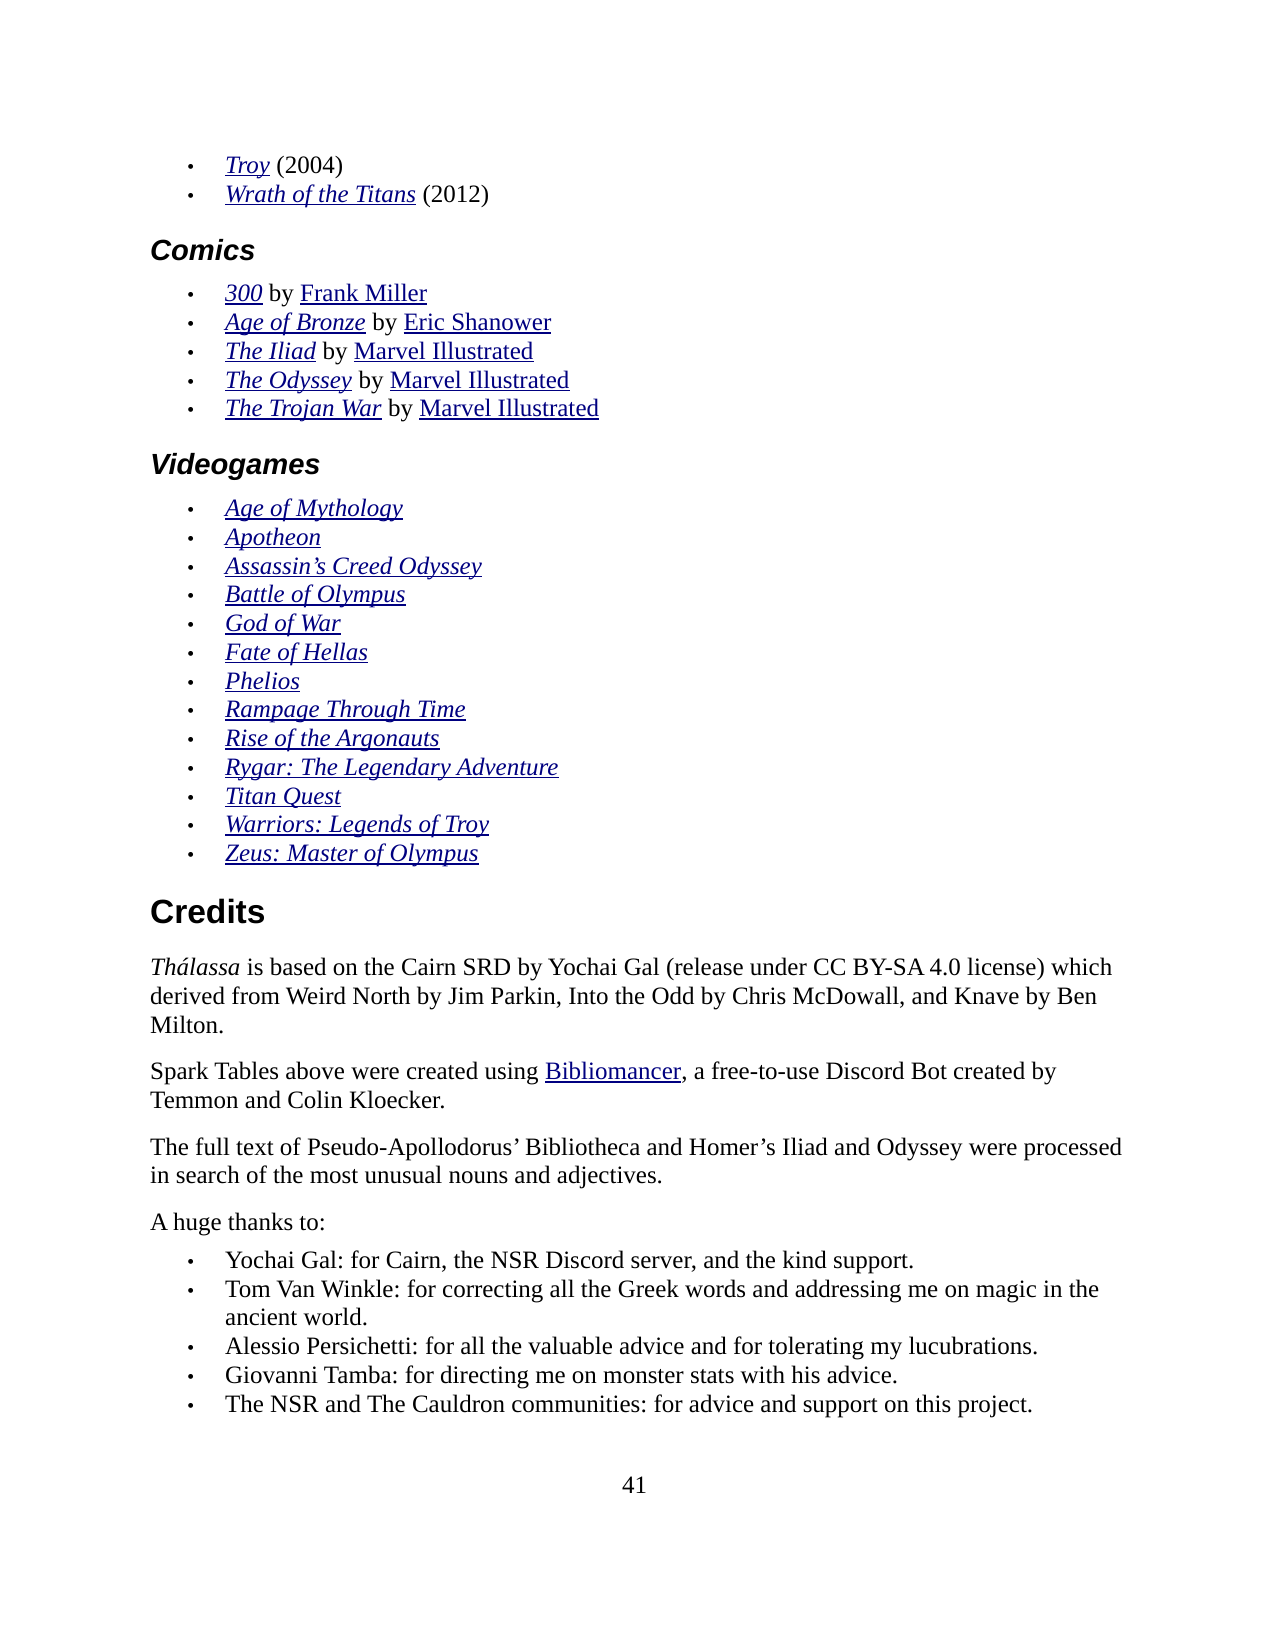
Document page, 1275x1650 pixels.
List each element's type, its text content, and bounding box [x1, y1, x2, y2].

text The full text of Pseudo-Apollodorus’ Bibliotheca and Homer’s Iliad and Odyssey were processed in search of the most unusual nouns and adjectives. [150, 1132, 1125, 1189]
list Battle of Olympus [187, 579, 1125, 608]
list Rampage Through Time [187, 694, 1125, 723]
text Spark Tables above were created using Bibliomancer, a free-to-use Discord Bot created by Temmon and Colin Kloecker. [150, 1056, 1125, 1114]
text Thálassa is based on the Cairn SRD by Yochai Gal (release under CC BY-SA 4.0 license) which derived from Weird North by Jim Parkin, Into the Odd by Chris McDowall, and Knave by Ben Milton. [150, 952, 1125, 1038]
subtitle Credits [150, 892, 1125, 931]
list Age of Mythology [187, 493, 1125, 522]
text A huge thanks to: [150, 1207, 1125, 1236]
list Rise of the Argonauts [187, 723, 1125, 752]
list Tom Van Winkle: for correcting all the Greek words and addressing me on magic in the ancient world. [187, 1274, 1125, 1331]
list Yochai Gal: for Cairn, the NSR Discord server, and the kind support. [187, 1245, 1125, 1274]
list 300 by Frank Miller [187, 278, 1125, 307]
subtitle Videogames [150, 447, 1125, 481]
list Assassin’s Creed Odyssey [187, 551, 1125, 579]
list Phelios [187, 666, 1125, 694]
list Troy (2004) [187, 150, 1125, 179]
list The Trojan War by Marvel Illustrated [187, 393, 1125, 422]
list Titan Quest [187, 781, 1125, 809]
list Fate of Hellas [187, 637, 1125, 666]
list Zeus: Master of Olympus [187, 838, 1125, 867]
list The Odyssey by Marvel Illustrated [187, 365, 1125, 393]
list Alessio Persichetti: for all the valuable advice and for tolerating my lucubrations. [187, 1331, 1125, 1360]
list Wrath of the Titans (2012) [187, 179, 1125, 207]
list God of War [187, 608, 1125, 637]
list Warriors: Legends of Troy [187, 809, 1125, 838]
list Rygar: The Legendary Adventure [187, 752, 1125, 781]
list Age of Bronze by Eric Shanower [187, 307, 1125, 336]
list Giovanni Tamba: for directing me on monster stats with his advice. [187, 1360, 1125, 1389]
subtitle Comics [150, 232, 1125, 266]
list The NSR and The Cauldron communities: for advice and support on this project. [187, 1389, 1125, 1417]
list Apotheon [187, 522, 1125, 551]
list The Iliad by Marvel Illustrated [187, 336, 1125, 365]
